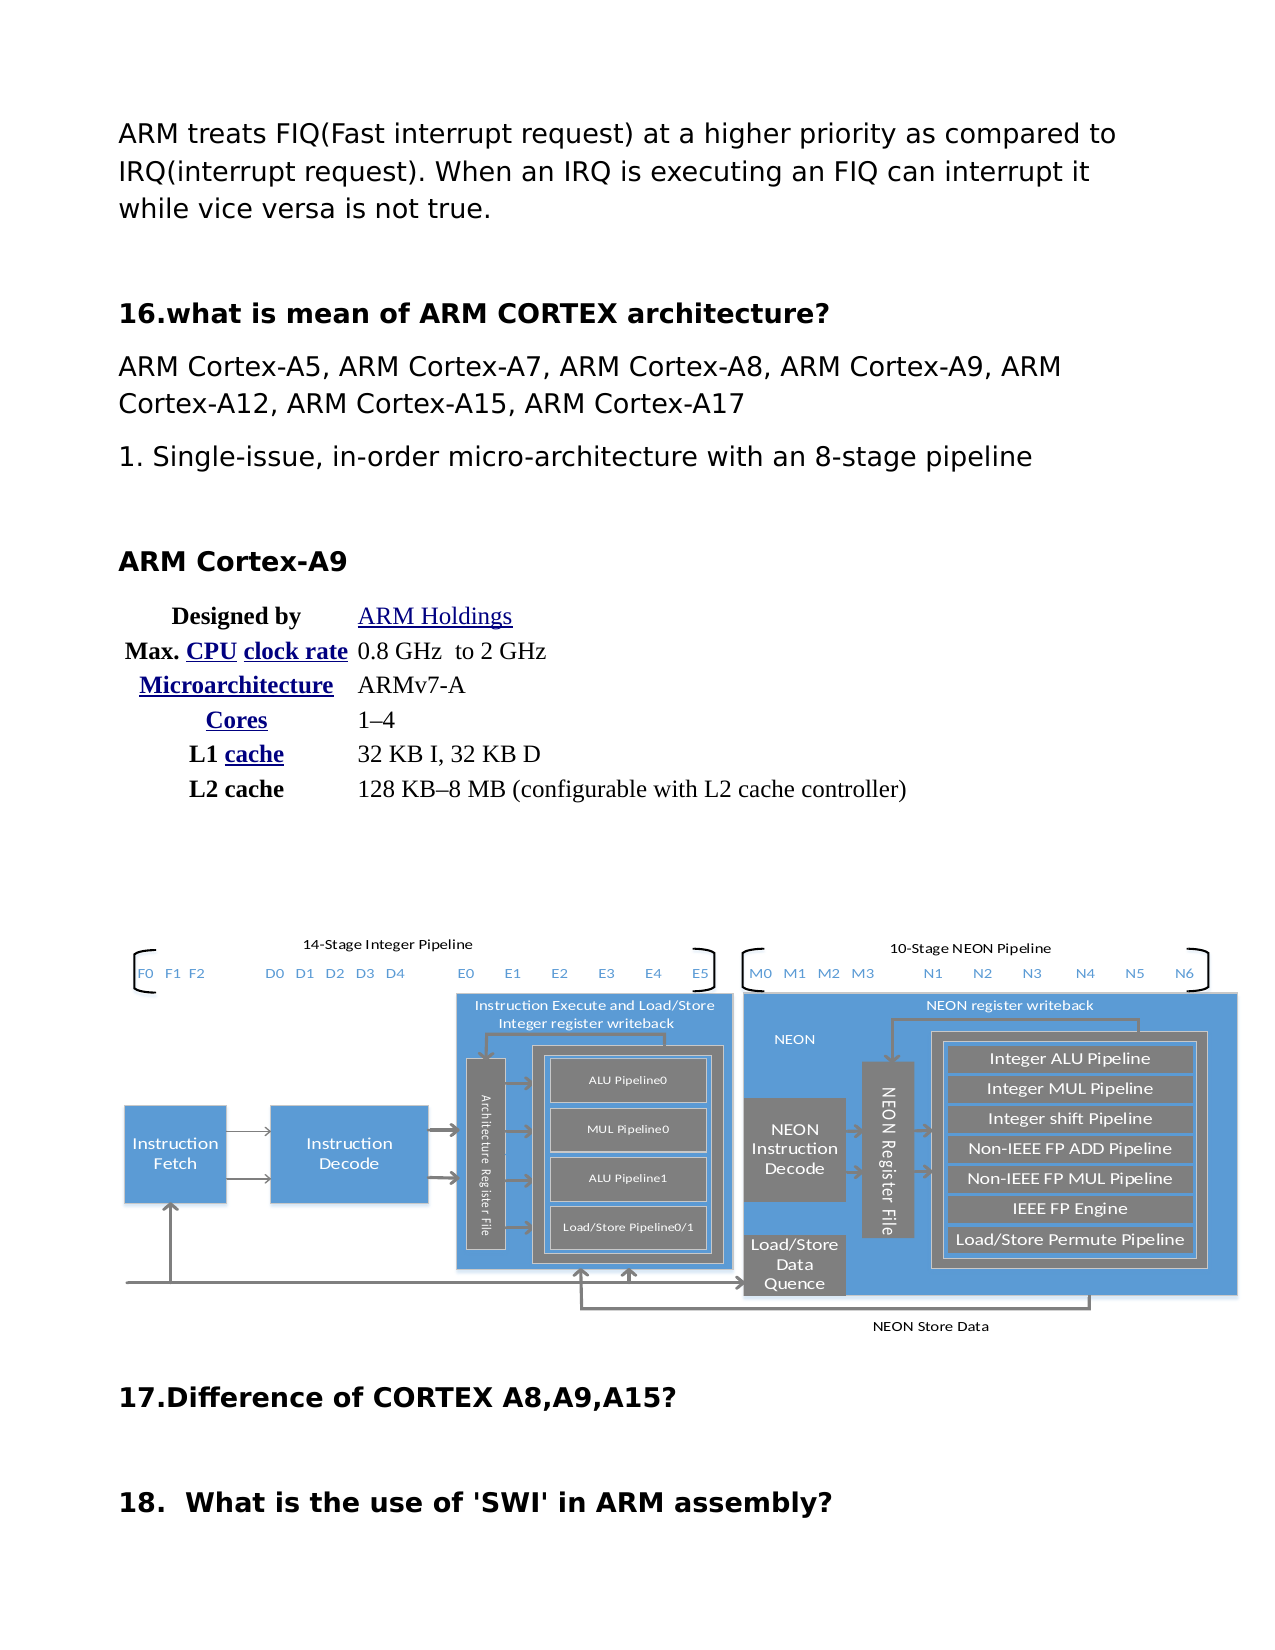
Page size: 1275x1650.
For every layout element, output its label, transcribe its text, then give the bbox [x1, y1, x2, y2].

table_cell 0.8 GHz to 2 GHz [355, 633, 919, 667]
table_cell 128 KB–8 MB (configurable with L2 cache controller) [355, 771, 919, 806]
table_cell Cores [118, 702, 354, 737]
table_cell L1 cache [118, 737, 354, 771]
table_cell Max. CPU clock rate [118, 633, 354, 667]
text 17.Difference of CORTEX A8,A9,A15? [118, 1382, 1157, 1414]
text ARM Cortex-A5, ARM Cortex-A7, ARM Cortex-A8, ARM Cortex-A9, ARM Cortex-A12, ARM Cortex-A15, ARM Cortex-A17 [118, 351, 1157, 420]
text ARM treats FIQ(Fast interrupt request) at a higher priority as compared to IRQ(interrupt request). When an IRQ is executing an FIQ can interrupt it while vice versa is not true. [118, 118, 1157, 225]
table_header Designed by [118, 598, 354, 633]
table_cell Microarchitecture [118, 668, 354, 702]
text 1. Single-issue, in-order micro-architecture with an 8-stage pipeline [118, 441, 1157, 473]
table_cell L2 cache [118, 771, 354, 806]
text 18. What is the use of 'SWI' in ARM assembly? [118, 1487, 1157, 1518]
table_cell 1–4 [355, 702, 919, 737]
table_header ARM Holdings [355, 598, 919, 633]
table_cell ARMv7-A [355, 668, 919, 702]
text 16.what is mean of ARM CORTEX architecture? [118, 298, 1157, 330]
table_cell 32 KB I, 32 KB D [355, 737, 919, 771]
text ARM Cortex-A9 [118, 546, 1157, 577]
